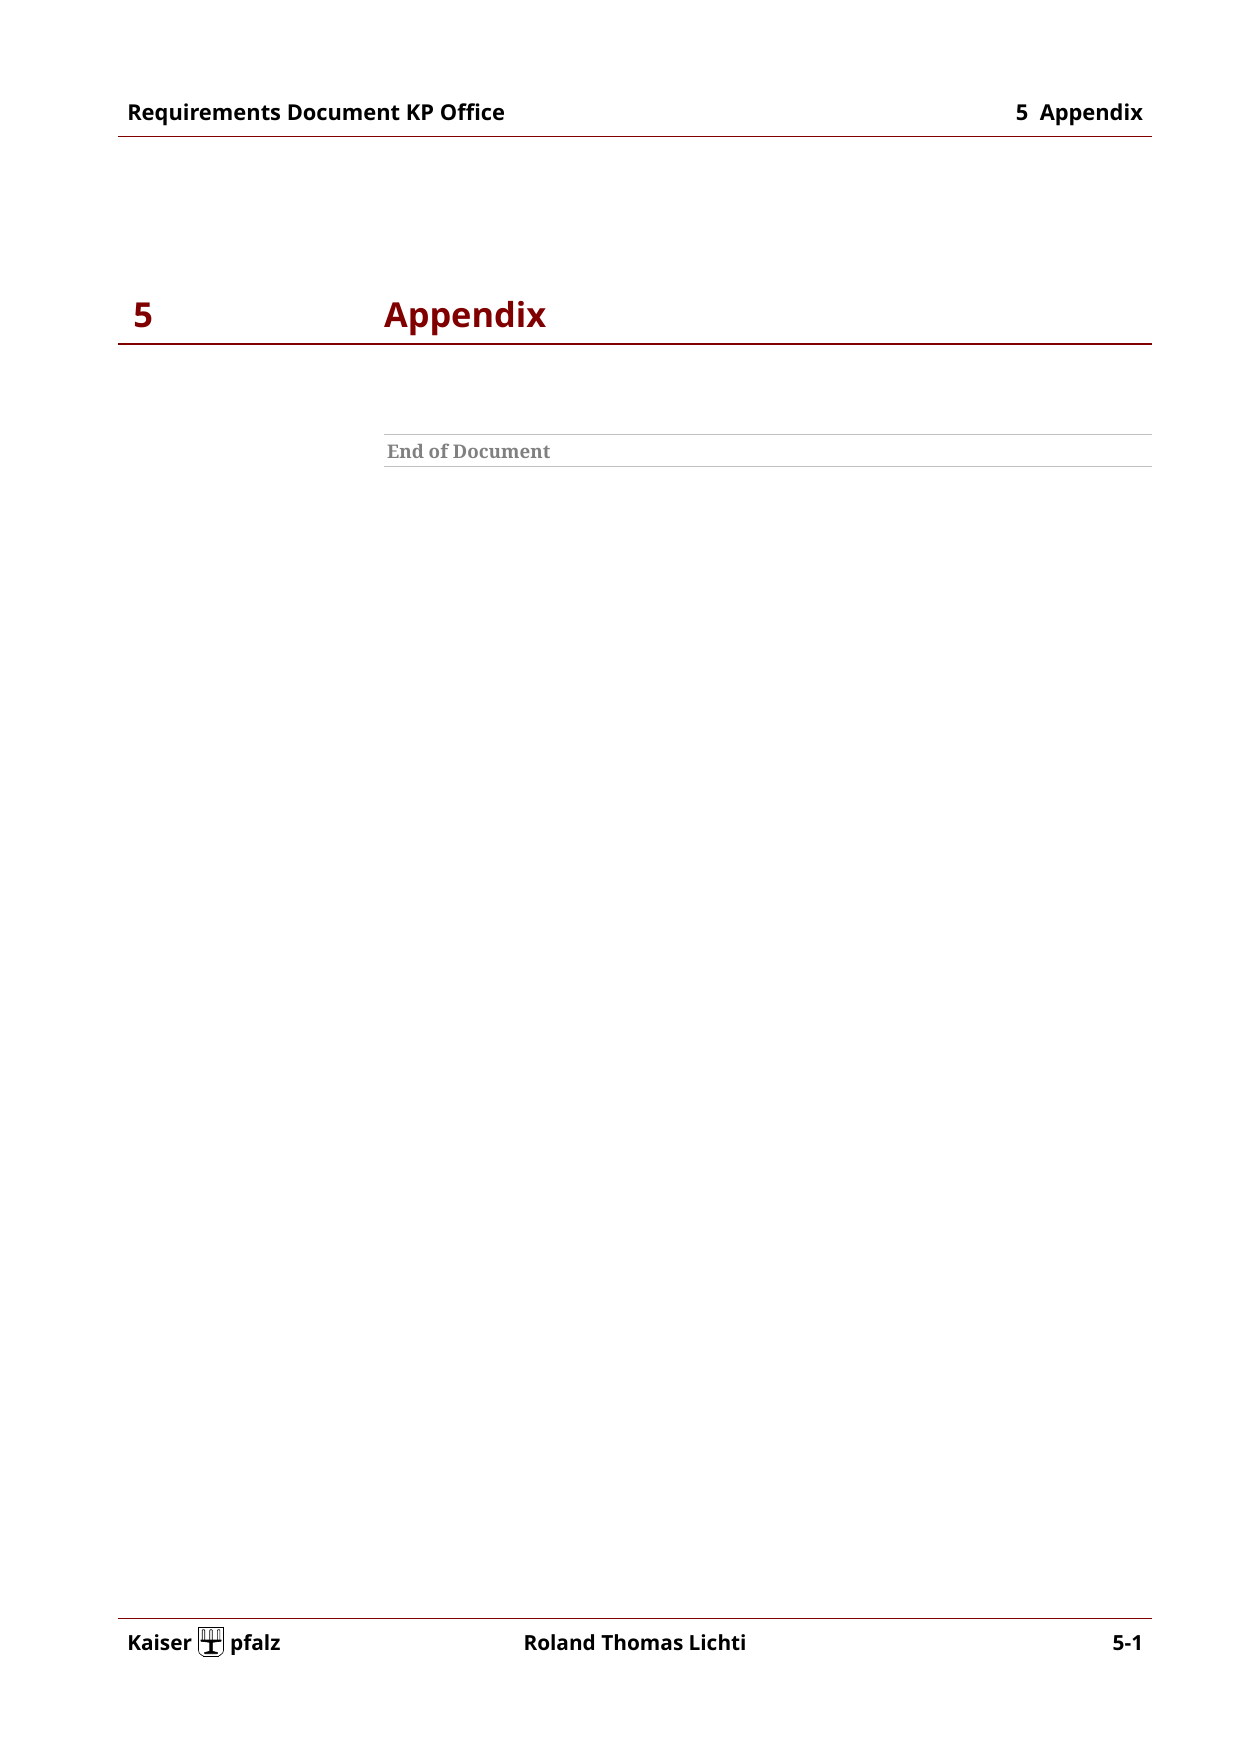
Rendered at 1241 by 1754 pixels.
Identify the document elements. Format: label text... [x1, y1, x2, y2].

subtitle Appendix [118, 284, 1152, 343]
text End of Document [384, 435, 1152, 466]
